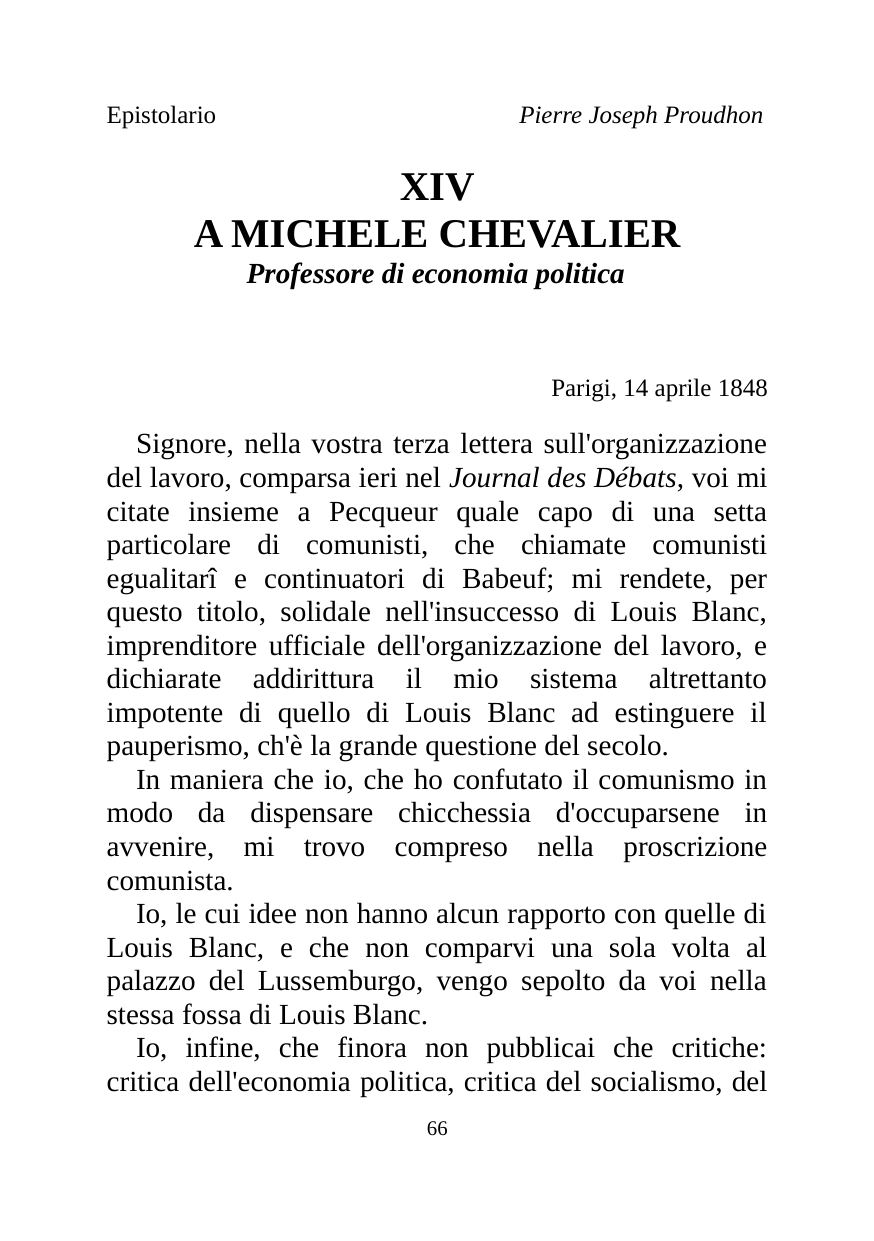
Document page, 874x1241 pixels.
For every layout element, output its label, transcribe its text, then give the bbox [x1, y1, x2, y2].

text Parigi, 14 aprile 1848 [106, 373, 768, 402]
text Io, le cui idee non hanno alcun rapporto con quelle di Louis Blanc, e che non comparvi una sola volta al palazzo del Lussemburgo, vengo sepolto da voi nella stessa fossa di Louis Blanc. [106, 896, 768, 1030]
text Io, infine, che finora non pubblicai che critiche: critica dell'economia politica, critica del socialismo, del [106, 1030, 768, 1097]
subtitle XIV A MICHELE CHEVALIER Professore di economia politica [106, 163, 768, 290]
text Signore, nella vostra terza lettera sull'organizzazione del lavoro, comparsa ieri nel Journal des Débats, voi mi citate insieme a Pecqueur quale capo di una setta particolare di comunisti, che chiamate comunisti egualitarî e continuatori di Babeuf; mi rendete, per questo titolo, solidale nell'insuccesso di Louis Blanc, imprenditore ufficiale dell'organizzazione del lavoro, e dichiarate addirittura il mio sistema altrettanto impotente di quello di Louis Blanc ad estinguere il pauperismo, ch'è la grande questione del secolo. [106, 427, 768, 762]
text In maniera che io, che ho confutato il comunismo in modo da dispensare chicchessia d'occuparsene in avvenire, mi trovo compreso nella proscrizione comunista. [106, 762, 768, 896]
